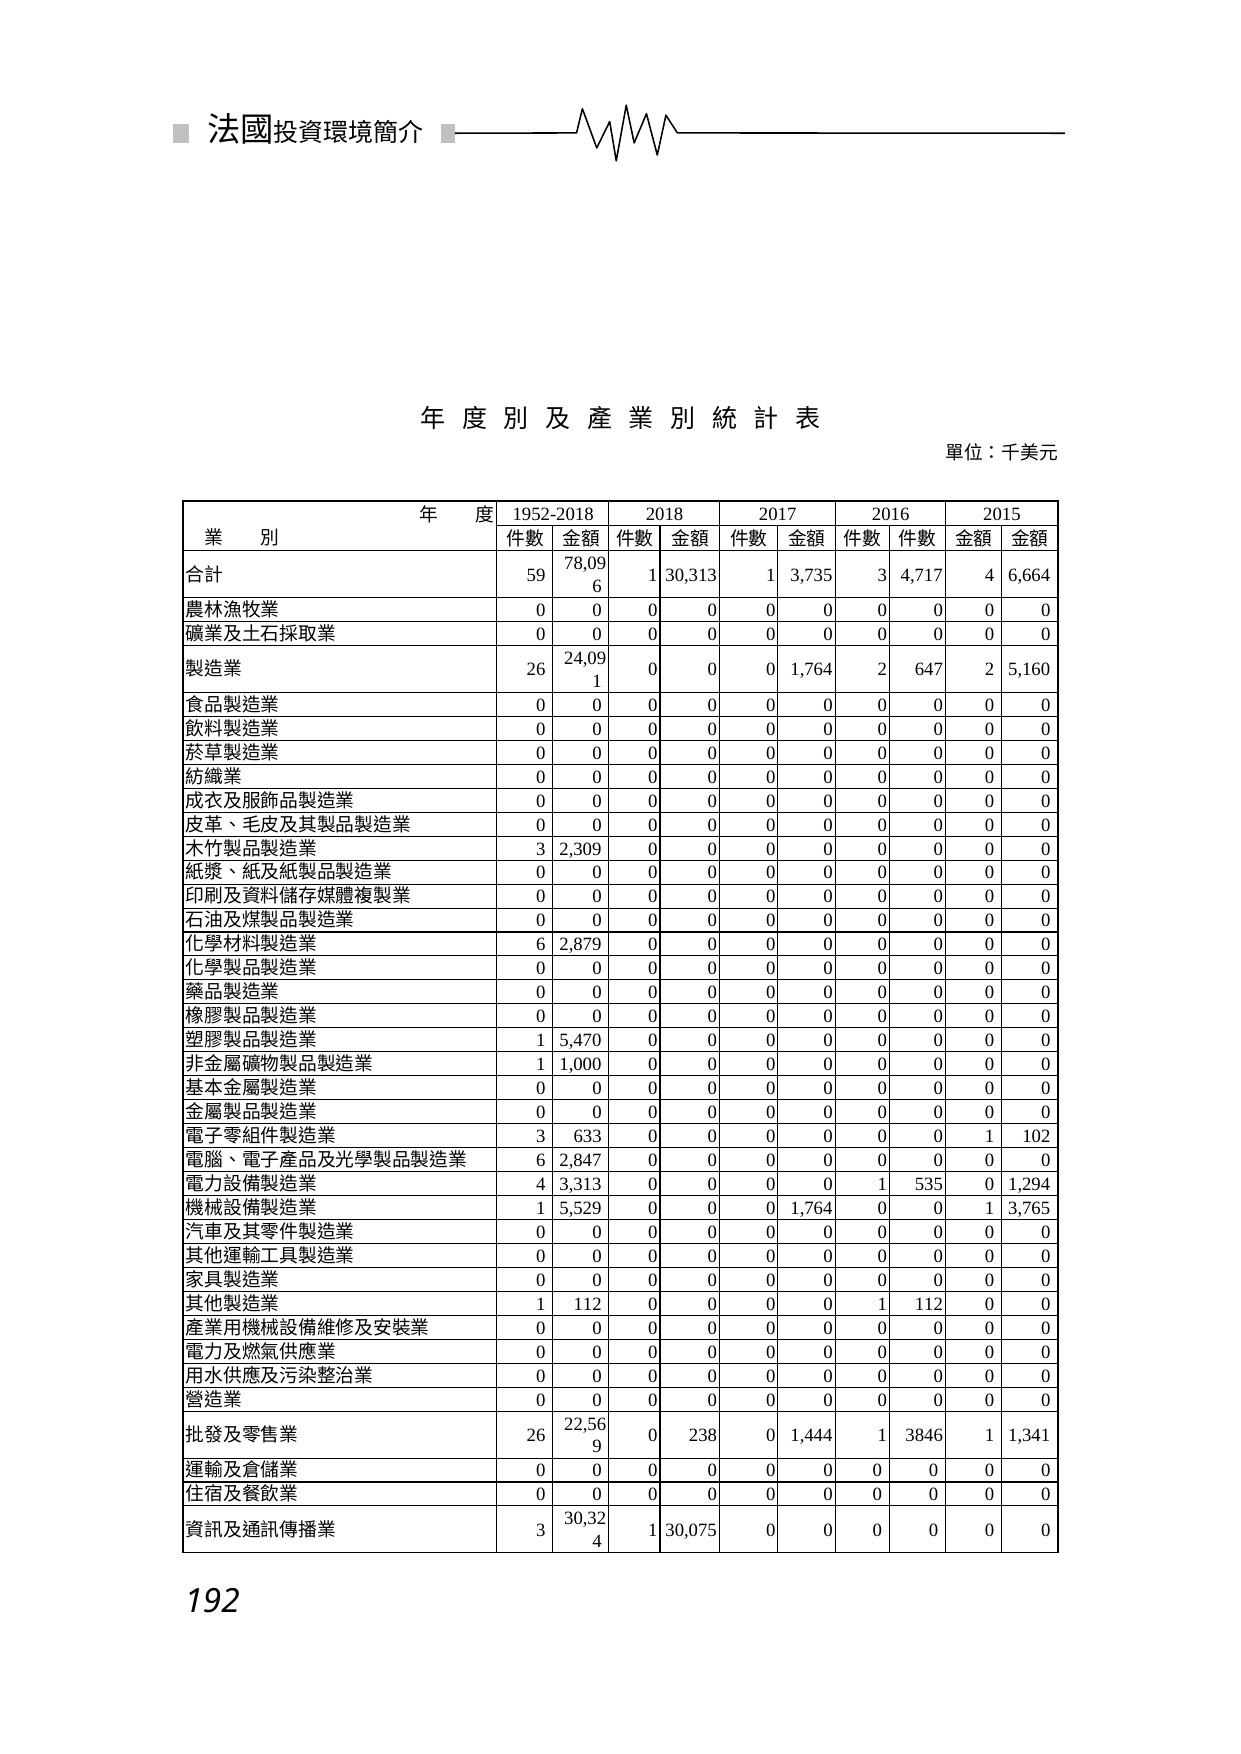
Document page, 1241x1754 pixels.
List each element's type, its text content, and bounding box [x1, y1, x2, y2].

table_cell 0 [720, 1292, 777, 1315]
table_cell 0 [778, 1340, 835, 1363]
table_cell 0 [553, 1459, 608, 1481]
table_cell 0 [609, 1148, 659, 1171]
table_cell 金額 [946, 526, 1001, 550]
table_cell 0 [720, 1100, 777, 1123]
table_cell 化學製品製造業 [184, 956, 496, 979]
table_cell 0 [946, 980, 1001, 1003]
table_cell 0 [497, 1340, 552, 1363]
table_cell 0 [890, 1052, 945, 1075]
table_cell 0 [836, 1076, 889, 1099]
table_cell 0 [1002, 1076, 1057, 1099]
table_cell 0 [890, 1004, 945, 1027]
table_cell 0 [553, 909, 608, 931]
table_cell 電子零組件製造業 [184, 1124, 496, 1147]
table_cell 0 [890, 1364, 945, 1387]
table_cell 2 [836, 646, 889, 692]
table_cell 0 [609, 1076, 659, 1099]
table_cell 0 [836, 813, 889, 836]
table_cell 0 [946, 1148, 1001, 1171]
table_cell 0 [553, 765, 608, 788]
table_cell 件數 [720, 526, 777, 550]
table_cell 0 [720, 717, 777, 740]
table_cell 住宿及餐飲業 [184, 1483, 496, 1505]
table_cell 0 [497, 1364, 552, 1387]
table_cell 0 [661, 1052, 719, 1075]
table_cell 0 [661, 861, 719, 883]
table_cell 0 [946, 622, 1001, 645]
table_cell 78,096 [553, 551, 608, 597]
table_cell 0 [1002, 1388, 1057, 1411]
table_cell 0 [890, 1100, 945, 1123]
table_cell 0 [890, 980, 945, 1003]
table_cell 0 [609, 909, 659, 931]
table_cell 0 [720, 1076, 777, 1099]
table_cell 0 [553, 1364, 608, 1387]
table_cell 3 [497, 837, 552, 859]
table_cell 0 [946, 1268, 1001, 1291]
table_cell 0 [553, 1316, 608, 1339]
table_cell 0 [553, 885, 608, 907]
table_cell 0 [720, 741, 777, 764]
table_cell 0 [778, 909, 835, 931]
table_cell 0 [553, 789, 608, 812]
table_cell 0 [836, 933, 889, 955]
table_cell 0 [609, 717, 659, 740]
table_cell 0 [890, 789, 945, 812]
table_cell 0 [720, 1364, 777, 1387]
table_cell 0 [890, 598, 945, 621]
table_cell 0 [1002, 1364, 1057, 1387]
table_cell 0 [609, 885, 659, 907]
table_cell 0 [890, 693, 945, 716]
table_cell 0 [497, 622, 552, 645]
table_cell 0 [720, 861, 777, 883]
table_cell 2,309 [553, 837, 608, 859]
table_cell 0 [661, 813, 719, 836]
table_cell 0 [720, 1196, 777, 1219]
table_cell 0 [720, 1052, 777, 1075]
table_cell 1 [497, 1292, 552, 1315]
table_cell 0 [497, 789, 552, 812]
table_cell 金額 [661, 526, 719, 550]
table_cell 0 [946, 1052, 1001, 1075]
table_cell 0 [890, 765, 945, 788]
table_cell 0 [836, 909, 889, 931]
table_cell 0 [1002, 765, 1057, 788]
table_cell 0 [778, 813, 835, 836]
table_cell 0 [890, 933, 945, 955]
table_cell 礦業及土石採取業 [184, 622, 496, 645]
table_cell 0 [1002, 789, 1057, 812]
table_cell 0 [661, 885, 719, 907]
table_cell 1,764 [778, 646, 835, 692]
table_cell 30,075 [661, 1506, 719, 1552]
table_cell 0 [946, 1364, 1001, 1387]
table_cell 0 [609, 693, 659, 716]
table_cell 0 [720, 980, 777, 1003]
table_cell 0 [497, 885, 552, 907]
table_cell 0 [497, 1388, 552, 1411]
table_cell 0 [1002, 909, 1057, 931]
table_cell 0 [661, 1028, 719, 1051]
table_cell 0 [609, 1028, 659, 1051]
table_cell 0 [1002, 1268, 1057, 1291]
table_cell 0 [836, 1340, 889, 1363]
table_cell 0 [778, 1172, 835, 1195]
table_cell 0 [497, 1100, 552, 1123]
table_cell 0 [553, 693, 608, 716]
table_cell 0 [497, 598, 552, 621]
table_cell 0 [836, 1052, 889, 1075]
table_header 1952-2018 [497, 502, 608, 525]
table_cell 0 [609, 1172, 659, 1195]
table_cell 26 [497, 646, 552, 692]
table_cell 成衣及服飾品製造業 [184, 789, 496, 812]
table_cell 0 [720, 598, 777, 621]
table_cell 0 [946, 1506, 1001, 1552]
table_cell 0 [720, 933, 777, 955]
table_cell 0 [890, 1220, 945, 1243]
table_cell 0 [946, 741, 1001, 764]
table_cell 0 [661, 956, 719, 979]
table_cell 0 [836, 1004, 889, 1027]
table_cell 0 [890, 1268, 945, 1291]
table_cell 2 [946, 646, 1001, 692]
table_cell 0 [497, 1244, 552, 1267]
table_cell 0 [890, 1459, 945, 1481]
table_cell 0 [609, 789, 659, 812]
table_header 2015 [946, 502, 1057, 525]
table_cell 0 [609, 598, 659, 621]
table_cell 0 [836, 1483, 889, 1505]
table_cell 0 [836, 622, 889, 645]
table_cell 24,091 [553, 646, 608, 692]
table_cell 0 [661, 909, 719, 931]
table_cell 0 [661, 741, 719, 764]
table_cell 汽車及其零件製造業 [184, 1220, 496, 1243]
table_cell 0 [661, 1292, 719, 1315]
table_cell 件數 [890, 526, 945, 550]
table_cell 535 [890, 1172, 945, 1195]
table_cell 1 [720, 551, 777, 597]
table_cell 0 [553, 1004, 608, 1027]
table_cell 0 [609, 1004, 659, 1027]
table_cell 0 [1002, 1100, 1057, 1123]
table_cell 0 [609, 861, 659, 883]
table_cell 102 [1002, 1124, 1057, 1147]
table_cell 0 [553, 813, 608, 836]
table_cell 1,341 [1002, 1412, 1057, 1457]
table_cell 0 [778, 741, 835, 764]
table_cell 0 [946, 789, 1001, 812]
table_cell 2,879 [553, 933, 608, 955]
table_cell 其他運輸工具製造業 [184, 1244, 496, 1267]
table_cell 0 [497, 741, 552, 764]
table_cell 0 [890, 813, 945, 836]
table_cell 0 [661, 789, 719, 812]
table_cell 633 [553, 1124, 608, 1147]
table_cell 0 [1002, 741, 1057, 764]
table_cell 112 [553, 1292, 608, 1315]
table_cell 0 [946, 1483, 1001, 1505]
table_cell 合計 [184, 551, 496, 597]
table_cell 0 [1002, 622, 1057, 645]
table_cell 0 [778, 1268, 835, 1291]
table_cell 飲料製造業 [184, 717, 496, 740]
table_cell 0 [553, 956, 608, 979]
table_cell 0 [1002, 980, 1057, 1003]
table_cell 0 [553, 1244, 608, 1267]
table_cell 0 [890, 1148, 945, 1171]
table_cell 1 [836, 1172, 889, 1195]
table_cell 0 [836, 765, 889, 788]
table_cell 0 [836, 1268, 889, 1291]
table_cell 0 [778, 717, 835, 740]
table_cell 4 [946, 551, 1001, 597]
table_cell 0 [609, 1052, 659, 1075]
table_cell 0 [890, 1483, 945, 1505]
table_cell 0 [890, 861, 945, 883]
table_cell 0 [946, 1459, 1001, 1481]
table_cell 0 [1002, 1244, 1057, 1267]
table_cell 0 [778, 1124, 835, 1147]
table_cell 0 [661, 1196, 719, 1219]
table_cell 0 [778, 1220, 835, 1243]
table_cell 農林漁牧業 [184, 598, 496, 621]
table_cell 0 [778, 622, 835, 645]
table_cell 0 [661, 598, 719, 621]
table_cell 批發及零售業 [184, 1412, 496, 1457]
table_cell 製造業 [184, 646, 496, 692]
table_cell 0 [836, 789, 889, 812]
table_cell 0 [497, 1459, 552, 1481]
table_cell 0 [497, 1004, 552, 1027]
table_cell 5,470 [553, 1028, 608, 1051]
table_cell 0 [890, 1388, 945, 1411]
table_cell 藥品製造業 [184, 980, 496, 1003]
table_cell 0 [720, 1028, 777, 1051]
table_cell 金額 [778, 526, 835, 550]
table_cell 0 [946, 1388, 1001, 1411]
table_cell 電力及燃氣供應業 [184, 1340, 496, 1363]
table_cell 1,000 [553, 1052, 608, 1075]
table_cell 0 [553, 980, 608, 1003]
table_cell 0 [1002, 717, 1057, 740]
table_cell 0 [553, 741, 608, 764]
table_cell 5,160 [1002, 646, 1057, 692]
table_cell 0 [553, 861, 608, 883]
table_cell 0 [946, 717, 1001, 740]
text 年度別及產業別統計表 [183, 375, 1058, 438]
table_cell 30,324 [553, 1506, 608, 1552]
table_cell 0 [946, 909, 1001, 931]
table_cell 0 [661, 1220, 719, 1243]
table_cell 0 [609, 1316, 659, 1339]
table_cell 0 [1002, 1483, 1057, 1505]
table_cell 0 [836, 837, 889, 859]
table_cell 22,569 [553, 1412, 608, 1457]
table_cell 0 [609, 1268, 659, 1291]
table_cell 0 [836, 1100, 889, 1123]
table_cell 0 [1002, 1148, 1057, 1171]
table_cell 3,765 [1002, 1196, 1057, 1219]
table_cell 0 [890, 885, 945, 907]
table_cell 3,735 [778, 551, 835, 597]
table_cell 0 [890, 956, 945, 979]
table_cell 0 [609, 1483, 659, 1505]
table_header 2016 [836, 502, 945, 525]
table_cell 0 [1002, 861, 1057, 883]
table_cell 0 [836, 1364, 889, 1387]
table_cell 0 [1002, 1004, 1057, 1027]
table_cell 金屬製品製造業 [184, 1100, 496, 1123]
table_cell 0 [553, 1268, 608, 1291]
table_cell 0 [1002, 1220, 1057, 1243]
table_cell 0 [720, 1172, 777, 1195]
table_cell 0 [946, 1340, 1001, 1363]
table_cell 1 [836, 1292, 889, 1315]
table_cell 0 [609, 1124, 659, 1147]
table_cell 0 [661, 1172, 719, 1195]
table_cell 0 [720, 837, 777, 859]
table_cell 0 [661, 693, 719, 716]
table_cell 0 [836, 1244, 889, 1267]
table_cell 0 [720, 765, 777, 788]
table_cell 橡膠製品製造業 [184, 1004, 496, 1027]
table_cell 6 [497, 1148, 552, 1171]
table_cell 0 [609, 1364, 659, 1387]
table_cell 0 [497, 1268, 552, 1291]
table_cell 0 [720, 956, 777, 979]
table_cell 件數 [497, 526, 552, 550]
table_cell 0 [720, 1220, 777, 1243]
table_cell 0 [609, 1244, 659, 1267]
table_cell 0 [890, 1028, 945, 1051]
table_cell 0 [609, 933, 659, 955]
table_cell 0 [497, 861, 552, 883]
table_cell 0 [946, 861, 1001, 883]
table_cell 0 [946, 1100, 1001, 1123]
table_cell 0 [890, 837, 945, 859]
table_cell 0 [661, 717, 719, 740]
table_cell 0 [778, 980, 835, 1003]
table_cell 0 [946, 1220, 1001, 1243]
table_cell 0 [720, 1316, 777, 1339]
table_cell 0 [553, 1340, 608, 1363]
table_cell 0 [836, 1459, 889, 1481]
table_cell 金額 [553, 526, 608, 550]
table_cell 0 [720, 885, 777, 907]
table_cell 0 [1002, 1052, 1057, 1075]
table_cell 5,529 [553, 1196, 608, 1219]
table_cell 0 [778, 956, 835, 979]
table_cell 0 [890, 1196, 945, 1219]
table_cell 1 [497, 1052, 552, 1075]
table_cell 0 [661, 1076, 719, 1099]
table_cell 1 [946, 1196, 1001, 1219]
table_cell 0 [720, 909, 777, 931]
table_cell 0 [661, 765, 719, 788]
table_cell 0 [836, 598, 889, 621]
table_cell 647 [890, 646, 945, 692]
table_cell 0 [497, 1220, 552, 1243]
table_cell 0 [553, 1388, 608, 1411]
table_cell 0 [609, 837, 659, 859]
table_cell 1,294 [1002, 1172, 1057, 1195]
table_cell 金額 [1002, 526, 1057, 550]
table_cell 1,444 [778, 1412, 835, 1457]
table_cell 0 [836, 1388, 889, 1411]
table_cell 2,847 [553, 1148, 608, 1171]
table_cell 0 [720, 1124, 777, 1147]
table_cell 0 [946, 693, 1001, 716]
table_cell 0 [778, 1506, 835, 1552]
table_cell 石油及煤製品製造業 [184, 909, 496, 931]
table_cell 0 [778, 1244, 835, 1267]
table_cell 0 [661, 622, 719, 645]
table_cell 0 [609, 622, 659, 645]
table_cell 電腦、電子產品及光學製品製造業 [184, 1148, 496, 1171]
table_cell 0 [836, 980, 889, 1003]
table_cell 0 [836, 861, 889, 883]
table_cell 0 [836, 717, 889, 740]
table_cell 0 [836, 1316, 889, 1339]
table_cell 1 [609, 551, 659, 597]
table_cell 0 [553, 1076, 608, 1099]
table_cell 0 [836, 1506, 889, 1552]
table_cell 0 [661, 1100, 719, 1123]
table_cell 0 [553, 1100, 608, 1123]
table_cell 0 [720, 1148, 777, 1171]
table_cell 0 [1002, 933, 1057, 955]
table_cell 0 [609, 1412, 659, 1457]
table_cell 皮革、毛皮及其製品製造業 [184, 813, 496, 836]
table_cell 0 [778, 1028, 835, 1051]
table_cell 化學材料製造業 [184, 933, 496, 955]
table_cell 0 [890, 1124, 945, 1147]
table_cell 0 [778, 885, 835, 907]
table_cell 0 [946, 837, 1001, 859]
table_cell 0 [609, 813, 659, 836]
table_cell 0 [720, 1506, 777, 1552]
table_cell 0 [609, 1292, 659, 1315]
table_cell 0 [778, 1004, 835, 1027]
table_cell 0 [720, 1388, 777, 1411]
table_cell 0 [497, 765, 552, 788]
table_cell 電力設備製造業 [184, 1172, 496, 1195]
table_cell 0 [778, 1364, 835, 1387]
table_cell 0 [890, 622, 945, 645]
table_cell 0 [661, 1388, 719, 1411]
table_cell 菸草製造業 [184, 741, 496, 764]
table_cell 0 [778, 1388, 835, 1411]
table_cell 0 [720, 622, 777, 645]
table_cell 0 [946, 885, 1001, 907]
table_cell 3 [497, 1124, 552, 1147]
table_cell 0 [778, 1052, 835, 1075]
table_cell 0 [661, 1364, 719, 1387]
table_cell 紡織業 [184, 765, 496, 788]
table_cell 0 [778, 1076, 835, 1099]
table_cell 0 [609, 741, 659, 764]
table_cell 運輸及倉儲業 [184, 1459, 496, 1481]
table_cell 營造業 [184, 1388, 496, 1411]
table_cell 1 [609, 1506, 659, 1552]
table_cell 0 [946, 765, 1001, 788]
table_cell 30,313 [661, 551, 719, 597]
table_cell 0 [497, 717, 552, 740]
table_cell 0 [946, 598, 1001, 621]
table_cell 0 [778, 598, 835, 621]
table_cell 0 [553, 598, 608, 621]
table_cell 3846 [890, 1412, 945, 1457]
table_cell 0 [553, 1483, 608, 1505]
table_cell 0 [836, 885, 889, 907]
table_cell 0 [946, 1172, 1001, 1195]
table_cell 非金屬礦物製品製造業 [184, 1052, 496, 1075]
table_cell 0 [836, 1028, 889, 1051]
table_cell 0 [609, 646, 659, 692]
table_cell 0 [1002, 598, 1057, 621]
table_cell 0 [778, 693, 835, 716]
table_cell 1 [836, 1412, 889, 1457]
table_cell 0 [497, 980, 552, 1003]
table_cell 0 [946, 1028, 1001, 1051]
table_cell 其他製造業 [184, 1292, 496, 1315]
table_cell 6,664 [1002, 551, 1057, 597]
table_cell 0 [609, 980, 659, 1003]
table_cell 0 [1002, 813, 1057, 836]
table_cell 家具製造業 [184, 1268, 496, 1291]
table_cell 0 [497, 1316, 552, 1339]
table_cell 0 [890, 1316, 945, 1339]
table_cell 基本金屬製造業 [184, 1076, 496, 1099]
table_cell 238 [661, 1412, 719, 1457]
table_cell 0 [609, 1340, 659, 1363]
table_cell 3,313 [553, 1172, 608, 1195]
table_header 2017 [720, 502, 835, 525]
table_cell 0 [1002, 1340, 1057, 1363]
table_cell 4 [497, 1172, 552, 1195]
table_cell 產業用機械設備維修及安裝業 [184, 1316, 496, 1339]
table_cell 0 [497, 1076, 552, 1099]
table_cell 0 [720, 1268, 777, 1291]
table_cell 0 [661, 837, 719, 859]
table_cell 1 [946, 1124, 1001, 1147]
table_cell 0 [661, 1483, 719, 1505]
table_cell 0 [1002, 837, 1057, 859]
table_cell 0 [609, 956, 659, 979]
table_cell 0 [778, 1483, 835, 1505]
table_cell 0 [836, 1220, 889, 1243]
table_cell 0 [720, 1004, 777, 1027]
table_cell 塑膠製品製造業 [184, 1028, 496, 1051]
table_cell 6 [497, 933, 552, 955]
table_cell 0 [553, 622, 608, 645]
table_cell 0 [890, 717, 945, 740]
table_cell 印刷及資料儲存媒體複製業 [184, 885, 496, 907]
table_cell 0 [778, 933, 835, 955]
table_cell 112 [890, 1292, 945, 1315]
table_cell 機械設備製造業 [184, 1196, 496, 1219]
table_cell 0 [890, 1244, 945, 1267]
table_cell 0 [1002, 1459, 1057, 1481]
table_cell 0 [946, 933, 1001, 955]
table_cell 0 [836, 693, 889, 716]
table_cell 59 [497, 551, 552, 597]
table_cell 0 [836, 1148, 889, 1171]
table_cell 0 [890, 741, 945, 764]
table_cell 0 [836, 741, 889, 764]
table_cell 0 [778, 837, 835, 859]
table_cell 0 [778, 1459, 835, 1481]
table_cell 3 [497, 1506, 552, 1552]
table_cell 0 [720, 693, 777, 716]
table_cell 0 [661, 980, 719, 1003]
table_cell 紙漿、紙及紙製品製造業 [184, 861, 496, 883]
table_cell 0 [1002, 693, 1057, 716]
table_cell 0 [778, 765, 835, 788]
table_cell 資訊及通訊傳播業 [184, 1506, 496, 1552]
table_cell 0 [946, 956, 1001, 979]
table_cell 0 [720, 1340, 777, 1363]
table_cell 0 [1002, 1316, 1057, 1339]
table_cell 木竹製品製造業 [184, 837, 496, 859]
table_cell 1 [946, 1412, 1001, 1457]
table_cell 0 [609, 1100, 659, 1123]
table_cell 0 [1002, 1292, 1057, 1315]
table_cell 1 [497, 1196, 552, 1219]
table_cell 0 [609, 765, 659, 788]
table_cell 0 [553, 717, 608, 740]
table_cell 0 [497, 956, 552, 979]
table_cell 0 [946, 1292, 1001, 1315]
table_cell 0 [720, 1483, 777, 1505]
table_cell 0 [890, 1506, 945, 1552]
table_cell 用水供應及污染整治業 [184, 1364, 496, 1387]
table_cell 0 [609, 1459, 659, 1481]
table_cell 0 [661, 1316, 719, 1339]
table_cell 1,764 [778, 1196, 835, 1219]
table_cell 0 [836, 1196, 889, 1219]
table_cell 0 [946, 813, 1001, 836]
table_cell 0 [720, 1459, 777, 1481]
table_cell 件數 [609, 526, 659, 550]
table_cell 0 [890, 909, 945, 931]
table_cell 0 [720, 1244, 777, 1267]
table_cell 0 [778, 1316, 835, 1339]
table_cell 0 [778, 1100, 835, 1123]
table_cell 26 [497, 1412, 552, 1457]
table_cell 0 [661, 1459, 719, 1481]
text 單位：千美元 [183, 438, 1058, 465]
table_cell 0 [778, 1148, 835, 1171]
table_cell 0 [661, 1340, 719, 1363]
table_cell 0 [661, 1244, 719, 1267]
table_cell 0 [946, 1076, 1001, 1099]
table_header 2018 [609, 502, 719, 525]
table_cell 0 [661, 1148, 719, 1171]
table_cell 0 [720, 789, 777, 812]
table_cell 0 [661, 1124, 719, 1147]
table_cell 0 [890, 1076, 945, 1099]
table_cell 0 [946, 1316, 1001, 1339]
table_cell 0 [1002, 956, 1057, 979]
table_cell 1 [497, 1028, 552, 1051]
table_cell 4,717 [890, 551, 945, 597]
table_cell 0 [778, 789, 835, 812]
table_cell 0 [553, 1220, 608, 1243]
table_cell 0 [946, 1004, 1001, 1027]
table_cell 件數 [836, 526, 889, 550]
table_cell 0 [1002, 885, 1057, 907]
table_cell 3 [836, 551, 889, 597]
table_cell 0 [661, 646, 719, 692]
table_cell 0 [497, 813, 552, 836]
table_cell 食品製造業 [184, 693, 496, 716]
table_cell 0 [661, 933, 719, 955]
table_cell 0 [497, 1483, 552, 1505]
table_cell 0 [1002, 1028, 1057, 1051]
table_cell 0 [946, 1244, 1001, 1267]
table_cell 0 [609, 1220, 659, 1243]
table_cell 0 [1002, 1506, 1057, 1552]
table_cell 0 [661, 1268, 719, 1291]
table_cell 0 [836, 1124, 889, 1147]
table_cell 0 [720, 813, 777, 836]
table_cell 0 [497, 909, 552, 931]
table_cell 0 [497, 693, 552, 716]
table_cell 0 [609, 1196, 659, 1219]
table_cell 0 [778, 861, 835, 883]
table_cell 0 [720, 646, 777, 692]
table_cell 0 [609, 1388, 659, 1411]
table_cell 0 [836, 956, 889, 979]
table_cell 0 [890, 1340, 945, 1363]
table_cell 0 [661, 1004, 719, 1027]
table_header 年 度 業 別 [184, 502, 496, 550]
table_cell 0 [720, 1412, 777, 1457]
table_cell 0 [778, 1292, 835, 1315]
